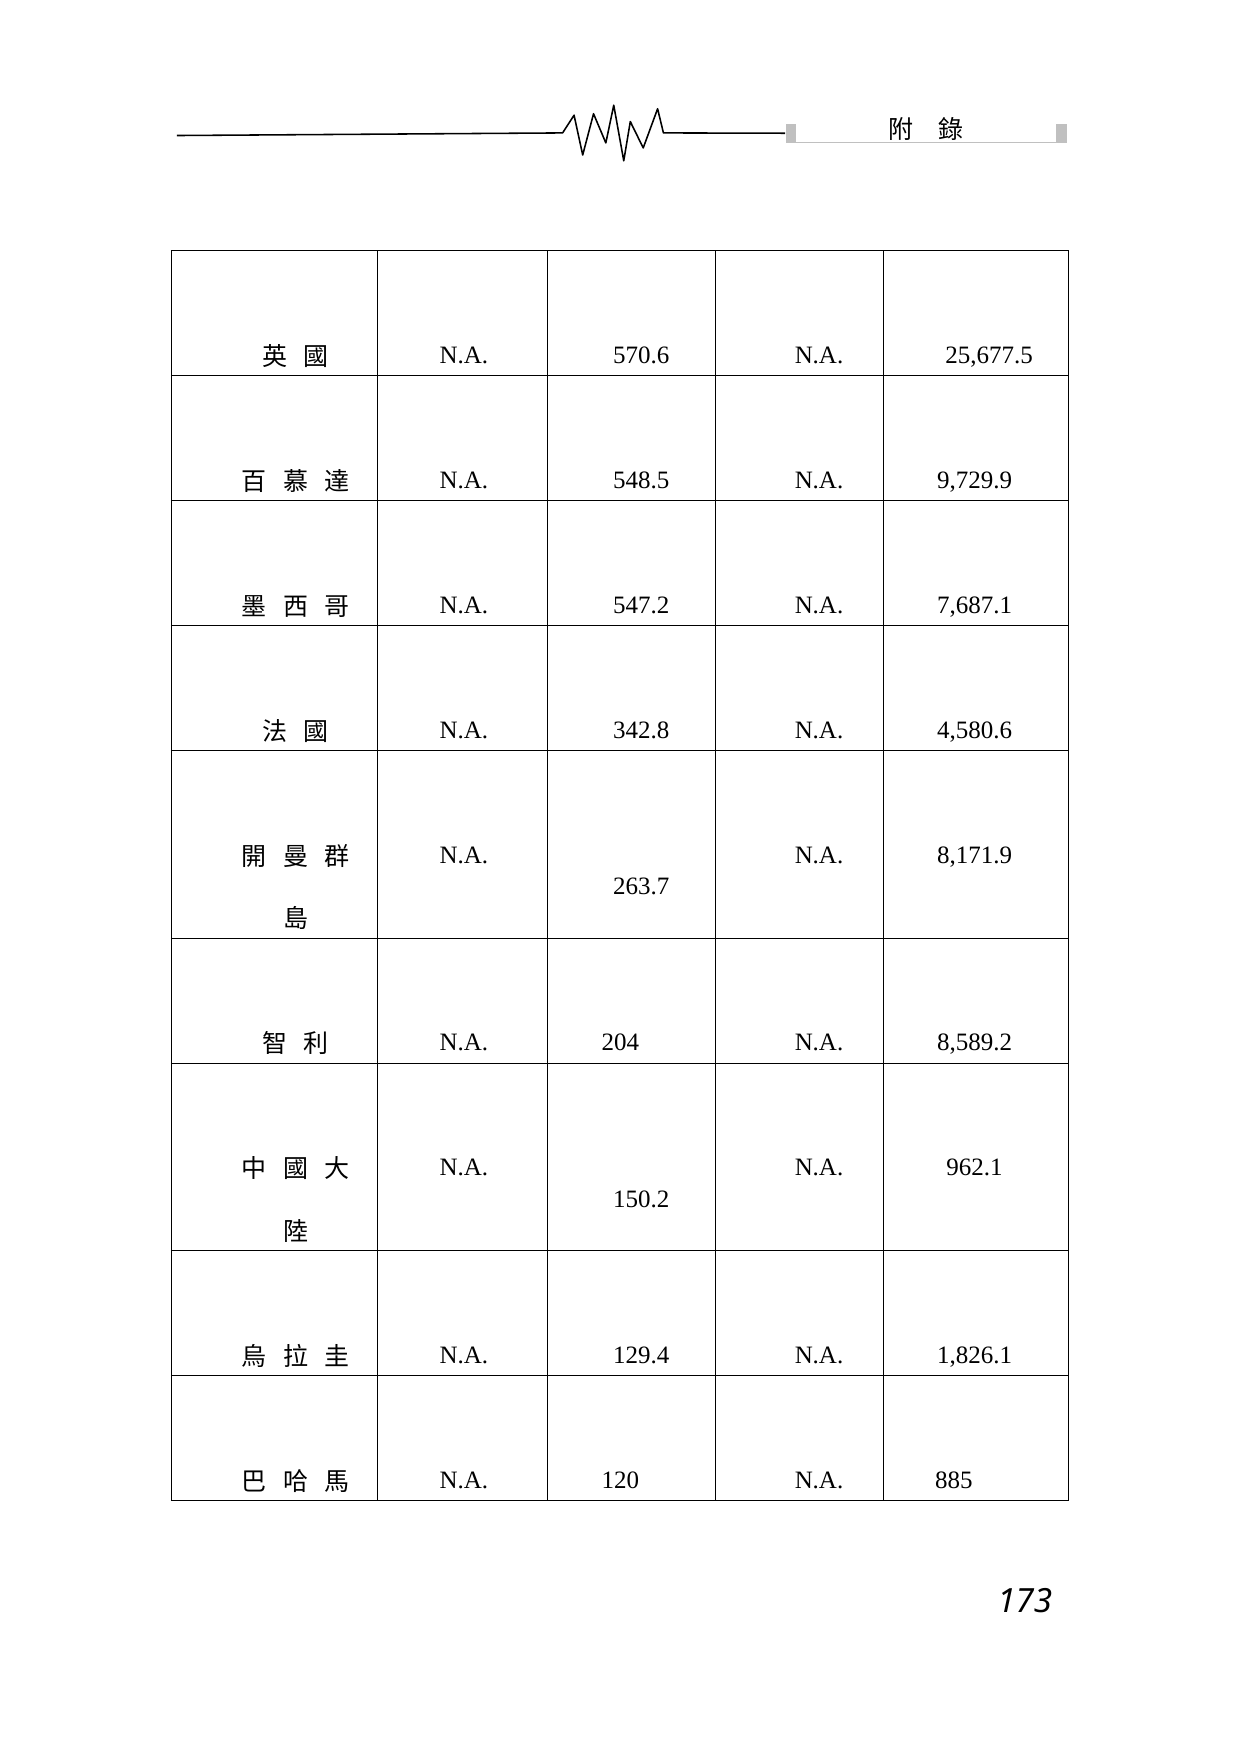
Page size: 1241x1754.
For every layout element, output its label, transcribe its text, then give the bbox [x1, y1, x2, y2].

table_cell 法國 [172, 626, 377, 750]
table_cell 342.8 [548, 626, 715, 750]
table_cell N.A. [378, 1251, 547, 1375]
table_cell 129.4 [548, 1251, 715, 1375]
table_cell N.A. [378, 501, 547, 625]
table_cell 204 [548, 939, 715, 1063]
table_cell 7,687.1 [884, 501, 1068, 625]
table_cell N.A. [378, 751, 547, 938]
table_cell N.A. [378, 1376, 547, 1500]
table_cell 263.7 [548, 751, 715, 938]
table_cell 885 [884, 1376, 1068, 1500]
table_cell 1,826.1 [884, 1251, 1068, 1375]
table_cell N.A. [716, 1251, 883, 1375]
table_cell N.A. [716, 1376, 883, 1500]
table_cell 548.5 [548, 376, 715, 500]
table_cell 烏拉圭 [172, 1251, 377, 1375]
table_cell N.A. [378, 376, 547, 500]
table_cell 墨西哥 [172, 501, 377, 625]
table_cell 25,677.5 [884, 251, 1068, 375]
table_cell N.A. [716, 939, 883, 1063]
table_cell N.A. [378, 939, 547, 1063]
table_cell 120 [548, 1376, 715, 1500]
table_cell N.A. [378, 251, 547, 375]
table_cell N.A. [716, 376, 883, 500]
table_cell 開曼群島 [172, 751, 377, 938]
table_cell 巴哈馬 [172, 1376, 377, 1500]
table_cell 570.6 [548, 251, 715, 375]
table_cell 8,589.2 [884, 939, 1068, 1063]
table_cell N.A. [716, 251, 883, 375]
table_cell 英國 [172, 251, 377, 375]
table_cell 智利 [172, 939, 377, 1063]
table_cell N.A. [716, 626, 883, 750]
table_cell 8,171.9 [884, 751, 1068, 938]
table_cell N.A. [378, 1064, 547, 1250]
table_cell 百慕達 [172, 376, 377, 500]
table_cell 547.2 [548, 501, 715, 625]
table_cell N.A. [716, 751, 883, 938]
table_cell 中國大陸 [172, 1064, 377, 1250]
table_cell 962.1 [884, 1064, 1068, 1250]
table_cell N.A. [716, 501, 883, 625]
table_cell N.A. [378, 626, 547, 750]
table_cell 4,580.6 [884, 626, 1068, 750]
table_cell 150.2 [548, 1064, 715, 1250]
table_cell N.A. [716, 1064, 883, 1250]
table_cell 9,729.9 [884, 376, 1068, 500]
